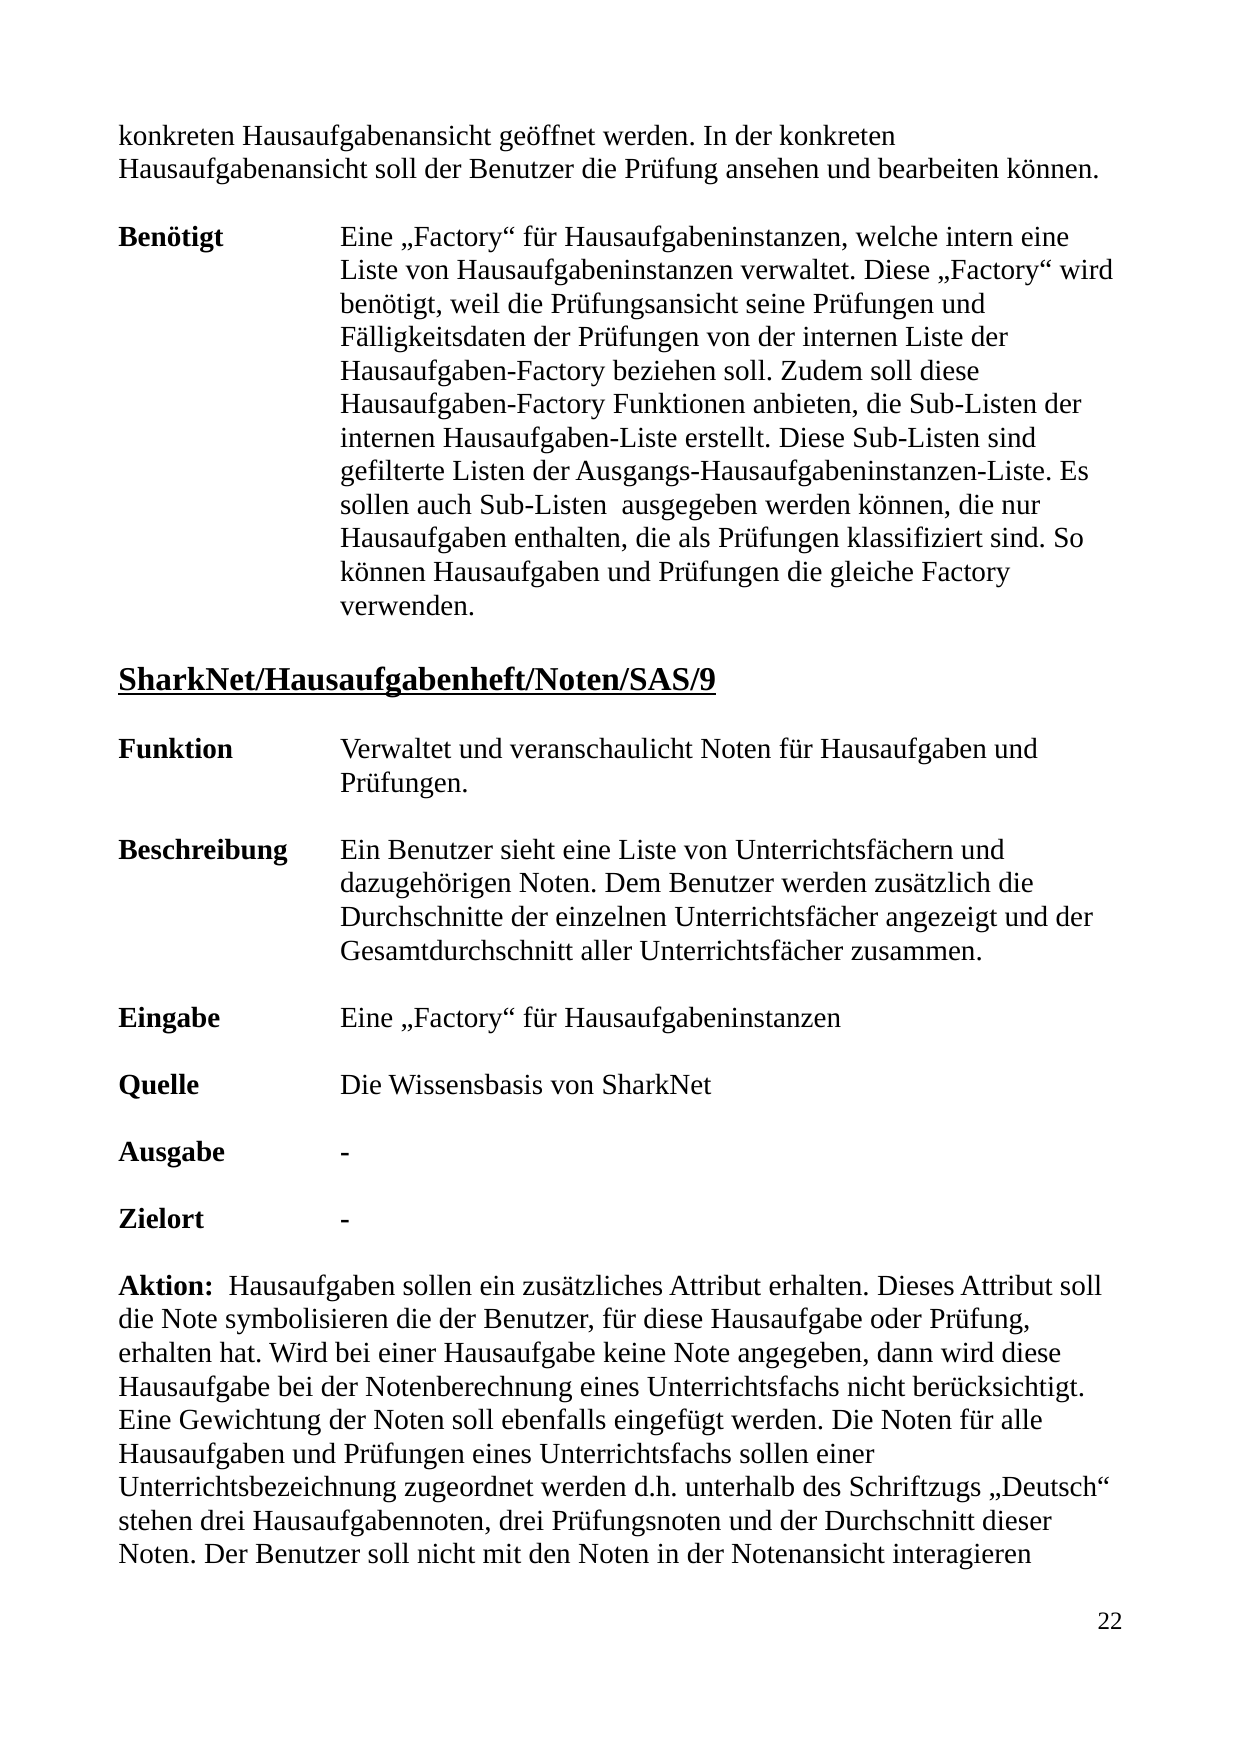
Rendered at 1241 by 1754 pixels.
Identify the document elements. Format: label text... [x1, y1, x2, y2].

text Beschreibung Ein Benutzer sieht eine Liste von Unterrichtsfächern und dazugehörigen Noten. Dem Benutzer werden zusätzlich die Durchschnitte der einzelnen Unterrichtsfächer angezeigt und der Gesamtdurchschnitt aller Unterrichtsfächer zusammen. [118, 832, 1122, 966]
text Ausgabe - [118, 1134, 1122, 1167]
text Quelle Die Wissensbasis von SharkNet [118, 1067, 1122, 1100]
text Zielort - [118, 1201, 1122, 1234]
text Funktion Verwaltet und veranschaulicht Noten für Hausaufgaben und Prüfungen. [118, 731, 1122, 798]
text Benötigt Eine „Factory“ für Hausaufgabeninstanzen, welche intern eine Liste von Hausaufgabeninstanzen verwaltet. Diese „Factory“ wird benötigt, weil die Prüfungsansicht seine Prüfungen und Fälligkeitsdaten der Prüfungen von der internen Liste der Hausaufgaben-Factory beziehen soll. Zudem soll diese Hausaufgaben-Factory Funktionen anbieten, die Sub-Listen der internen Hausaufgaben-Liste erstellt. Diese Sub-Listen sind gefilterte Listen der Ausgangs-Hausaufgabeninstanzen-Liste. Es sollen auch Sub-Listen ausgegeben werden können, die nur Hausaufgaben enthalten, die als Prüfungen klassifiziert sind. So können Hausaufgaben und Prüfungen die gleiche Factory verwenden. [118, 219, 1122, 621]
text Eingabe Eine „Factory“ für Hausaufgabeninstanzen [118, 1000, 1122, 1033]
text konkreten Hausaufgabenansicht geöffnet werden. In der konkreten Hausaufgabenansicht soll der Benutzer die Prüfung ansehen und bearbeiten können. [118, 118, 1122, 185]
text Aktion: Hausaufgaben sollen ein zusätzliches Attribut erhalten. Dieses Attribut soll die Note symbolisieren die der Benutzer, für diese Hausaufgabe oder Prüfung, erhalten hat. Wird bei einer Hausaufgabe keine Note angegeben, dann wird diese Hausaufgabe bei der Notenberechnung eines Unterrichtsfachs nicht berücksichtigt. Eine Gewichtung der Noten soll ebenfalls eingefügt werden. Die Noten für alle Hausaufgaben und Prüfungen eines Unterrichtsfachs sollen einer Unterrichtsbezeichnung zugeordnet werden d.h. unterhalb des Schriftzugs „Deutsch“ stehen drei Hausaufgabennoten, drei Prüfungsnoten und der Durchschnitt dieser Noten. Der Benutzer soll nicht mit den Noten in der Notenansicht interagieren [118, 1268, 1122, 1570]
text SharkNet/Hausaufgabenheft/Noten/SAS/9 [118, 659, 1122, 698]
